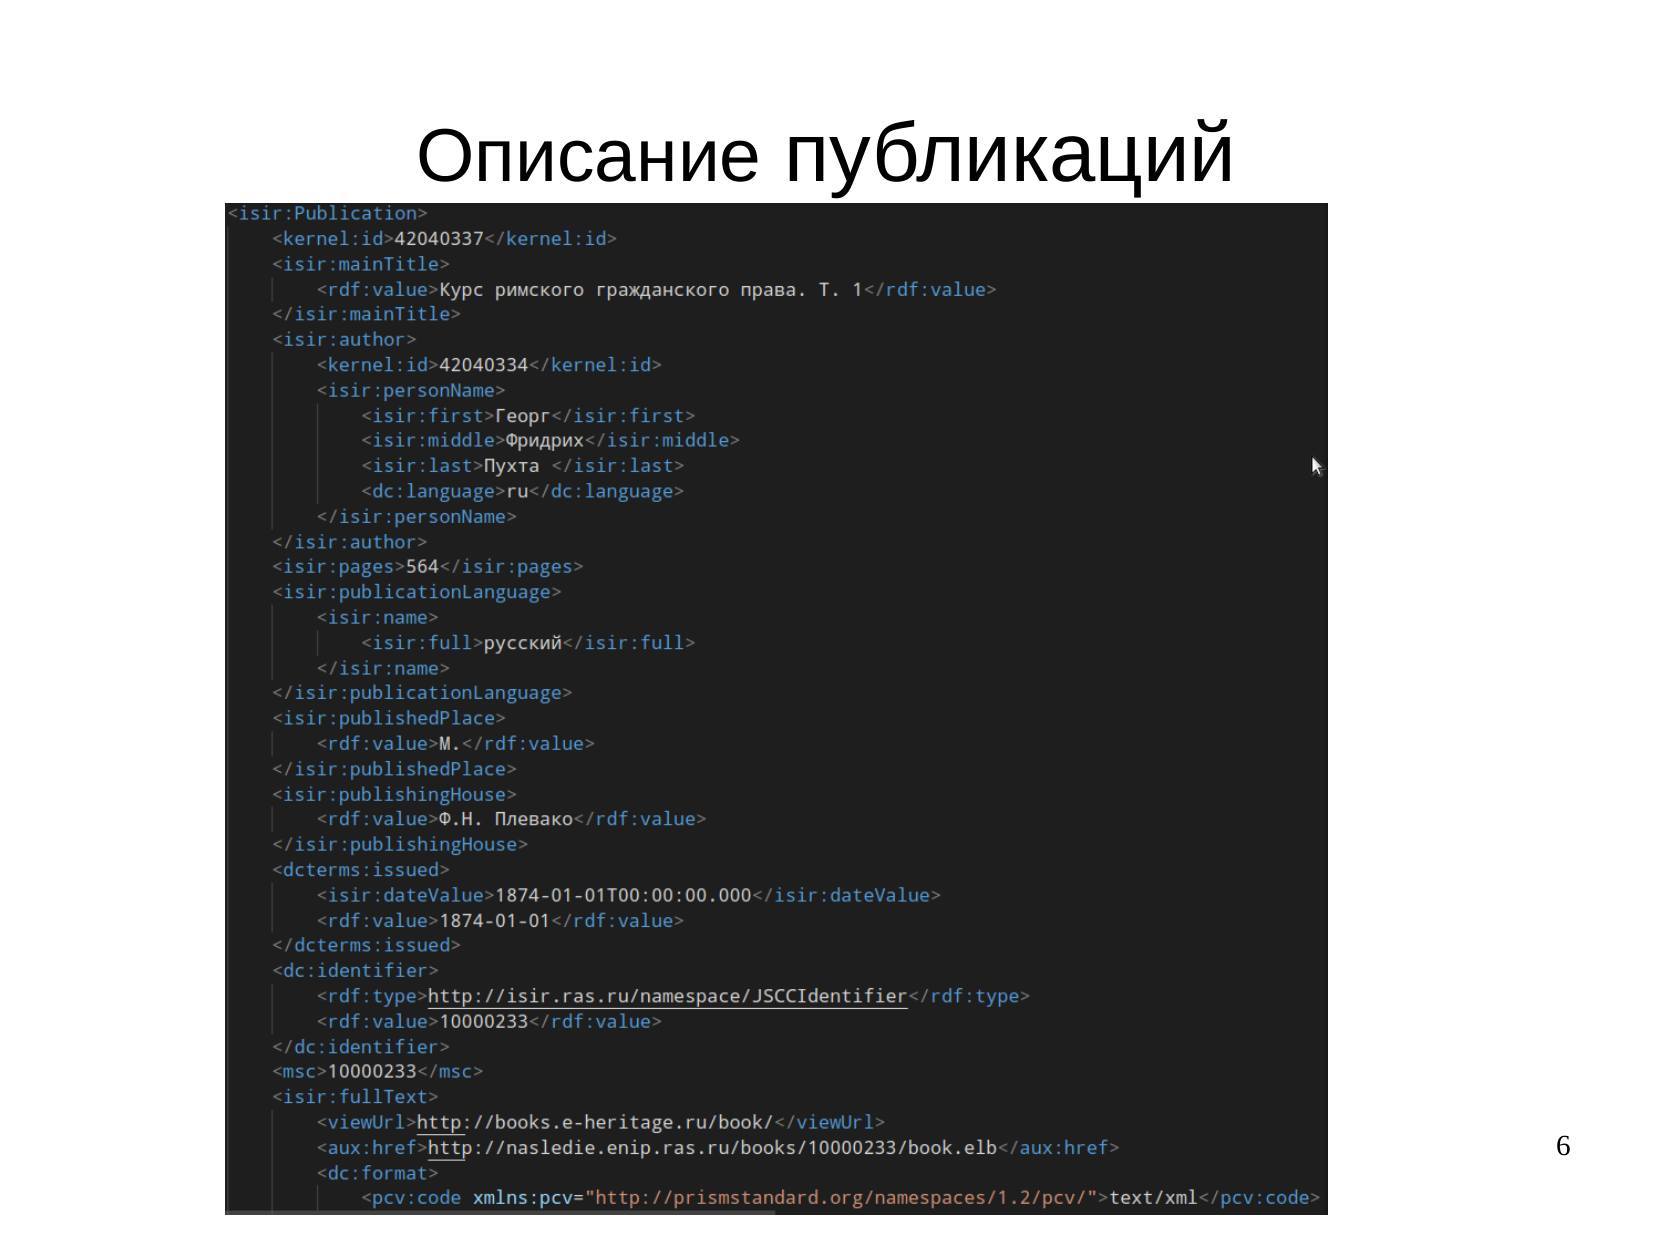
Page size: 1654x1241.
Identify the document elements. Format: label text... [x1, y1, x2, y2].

picture [225, 203, 1328, 1216]
title Описание публикаций [82, 49, 1571, 257]
